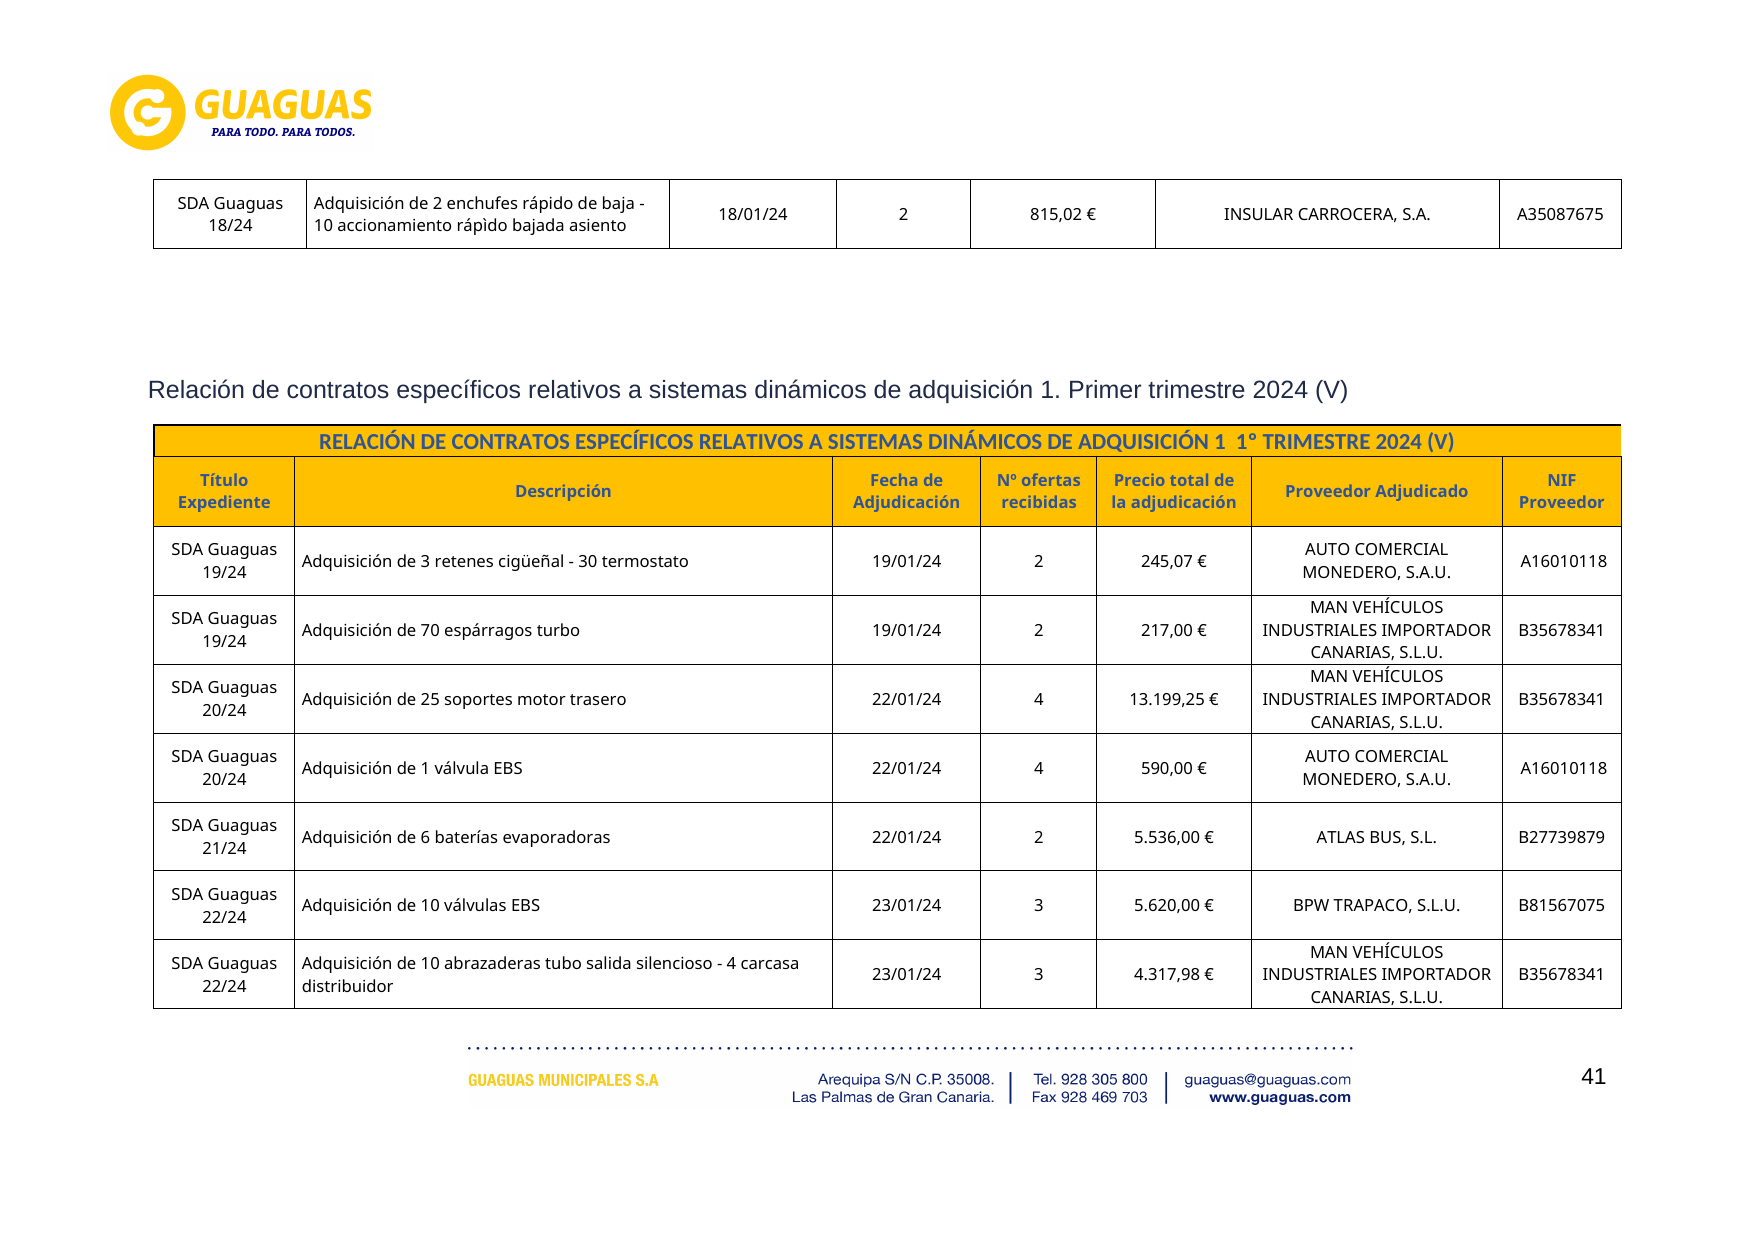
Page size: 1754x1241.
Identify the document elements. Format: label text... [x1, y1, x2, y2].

table_cell Fecha de Adjudicación [833, 457, 980, 526]
table_cell 4 [981, 665, 1096, 733]
table_cell 2 [837, 180, 970, 248]
table_cell MAN VEHÍCULOS INDUSTRIALES IMPORTADOR CANARIAS, S.L.U. [1252, 596, 1502, 664]
table_cell 22/01/24 [833, 803, 980, 870]
table_cell B81567075 [1503, 871, 1621, 939]
table_cell 5.620,00 € [1097, 871, 1251, 939]
table_cell A16010118 [1503, 527, 1621, 594]
table_cell 23/01/24 [833, 940, 980, 1008]
table_cell SDA Guaguas 19/24 [154, 596, 294, 664]
table_cell Descripción [295, 457, 832, 526]
table_cell SDA Guaguas 19/24 [154, 527, 294, 594]
table_cell AUTO COMERCIAL MONEDERO, S.A.U. [1252, 734, 1502, 802]
table_cell 19/01/24 [833, 527, 980, 594]
table_cell BPW TRAPACO, S.L.U. [1252, 871, 1502, 939]
table_cell 4.317,98 € [1097, 940, 1251, 1008]
table_cell INSULAR CARROCERA, S.A. [1156, 180, 1499, 248]
table_cell Adquisición de 1 válvula EBS [295, 734, 832, 802]
table_cell 4 [981, 734, 1096, 802]
picture [467, 1047, 1353, 1109]
table_cell B35678341 [1503, 665, 1621, 733]
table_cell B35678341 [1503, 596, 1621, 664]
table_cell A16010118 [1503, 734, 1621, 802]
table_cell SDA Guaguas 21/24 [154, 803, 294, 870]
table_cell A35087675 [1500, 180, 1621, 248]
table_cell Adquisición de 6 baterías evaporadoras [295, 803, 832, 870]
table_cell SDA Guaguas 20/24 [154, 734, 294, 802]
table_cell B27739879 [1503, 803, 1621, 870]
picture [107, 73, 374, 152]
table_cell AUTO COMERCIAL MONEDERO, S.A.U. [1252, 527, 1502, 594]
table_cell Adquisición de 25 soportes motor trasero [295, 665, 832, 733]
table_cell Adquisición de 3 retenes cigüeñal - 30 termostato [295, 527, 832, 594]
table_cell 22/01/24 [833, 665, 980, 733]
table_cell 18/01/24 [670, 180, 836, 248]
table_cell 5.536,00 € [1097, 803, 1251, 870]
table_cell 245,07 € [1097, 527, 1251, 594]
table_cell Adquisición de 10 válvulas EBS [295, 871, 832, 939]
table_cell Adquisición de 70 espárragos turbo [295, 596, 832, 664]
table_cell 2 [981, 596, 1096, 664]
table_header RELACIÓN DE CONTRATOS ESPECÍFICOS RELATIVOS A SISTEMAS DINÁMICOS DE ADQUISICIÓN 1 1º TRIMESTRE 2024 (V) [155, 426, 1621, 456]
table_cell 19/01/24 [833, 596, 980, 664]
table_cell 2 [981, 803, 1096, 870]
table_cell B35678341 [1503, 940, 1621, 1008]
table_cell 13.199,25 € [1097, 665, 1251, 733]
table_cell 3 [981, 871, 1096, 939]
table_cell Precio total de la adjudicación [1097, 457, 1251, 526]
table_cell SDA Guaguas 22/24 [154, 871, 294, 939]
table_cell 217,00 € [1097, 596, 1251, 664]
table_cell Proveedor Adjudicado [1252, 457, 1502, 526]
table_cell 815,02 € [971, 180, 1155, 248]
table_cell 3 [981, 940, 1096, 1008]
text Relación de contratos específicos relativos a sistemas dinámicos de adquisición 1. Primer trimestre 2024 (V) [148, 375, 1606, 403]
table_cell Adquisición de 2 enchufes rápido de baja - 10 accionamiento rápìdo bajada asiento [307, 180, 669, 248]
table_cell Título Expediente [154, 457, 294, 526]
table_cell ATLAS BUS, S.L. [1252, 803, 1502, 870]
table_cell MAN VEHÍCULOS INDUSTRIALES IMPORTADOR CANARIAS, S.L.U. [1252, 665, 1502, 733]
table_cell 22/01/24 [833, 734, 980, 802]
table_cell 23/01/24 [833, 871, 980, 939]
table_cell NIF Proveedor [1503, 457, 1621, 526]
table_cell 590,00 € [1097, 734, 1251, 802]
table_cell MAN VEHÍCULOS INDUSTRIALES IMPORTADOR CANARIAS, S.L.U. [1252, 940, 1502, 1008]
table_cell SDA Guaguas 22/24 [154, 940, 294, 1008]
table_cell 2 [981, 527, 1096, 594]
table_cell SDA Guaguas 18/24 [154, 180, 306, 248]
table_cell Nº ofertas recibidas [981, 457, 1096, 526]
table_cell Adquisición de 10 abrazaderas tubo salida silencioso - 4 carcasa distribuidor [295, 940, 832, 1008]
table_cell SDA Guaguas 20/24 [154, 665, 294, 733]
